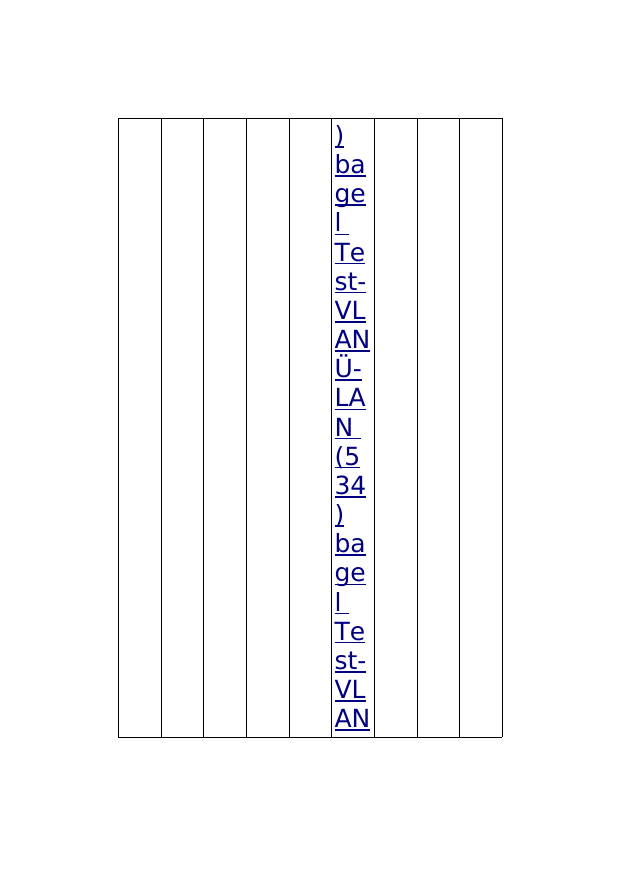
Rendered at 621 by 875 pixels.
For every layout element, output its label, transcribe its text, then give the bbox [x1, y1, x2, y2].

table_cell [162, 119, 203, 737]
table_cell [119, 119, 161, 737]
table_cell [204, 119, 246, 737]
table_cell [290, 119, 331, 737]
table_cell ) bagel Test-VLAN Ü-LAN (534) bagel Test-VLAN [332, 119, 374, 737]
table_cell [375, 119, 417, 737]
table_cell [460, 119, 502, 737]
table_cell [418, 119, 459, 737]
table_cell [247, 119, 289, 737]
